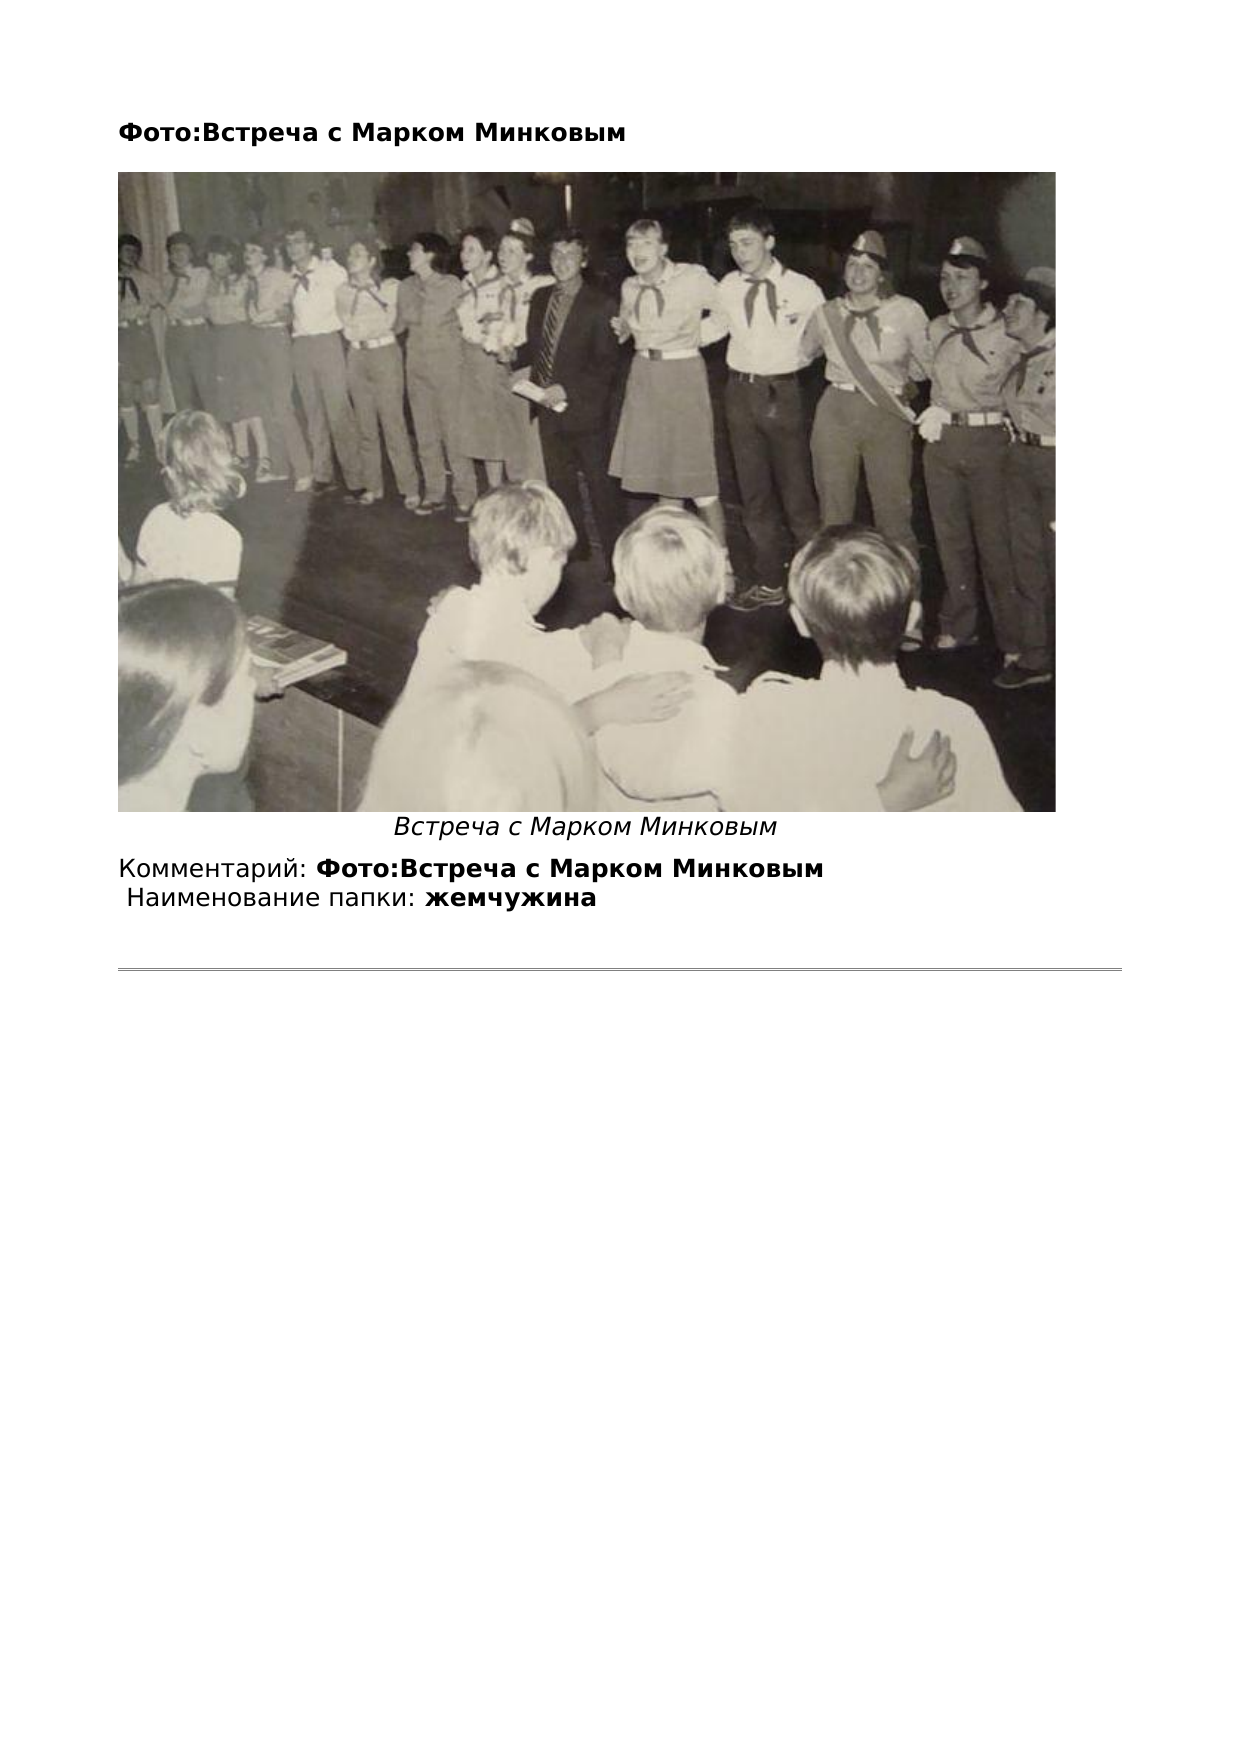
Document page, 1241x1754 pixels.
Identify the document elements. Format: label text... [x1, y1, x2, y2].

subtitle Фото:Встреча с Марком Минковым [118, 118, 1122, 147]
picture [118, 172, 1056, 812]
text Комментарий: Фото:Встреча с Марком Минковым Наименование папки: жемчужина [118, 854, 1122, 941]
text Встреча с Марком Минковым [118, 812, 1056, 841]
